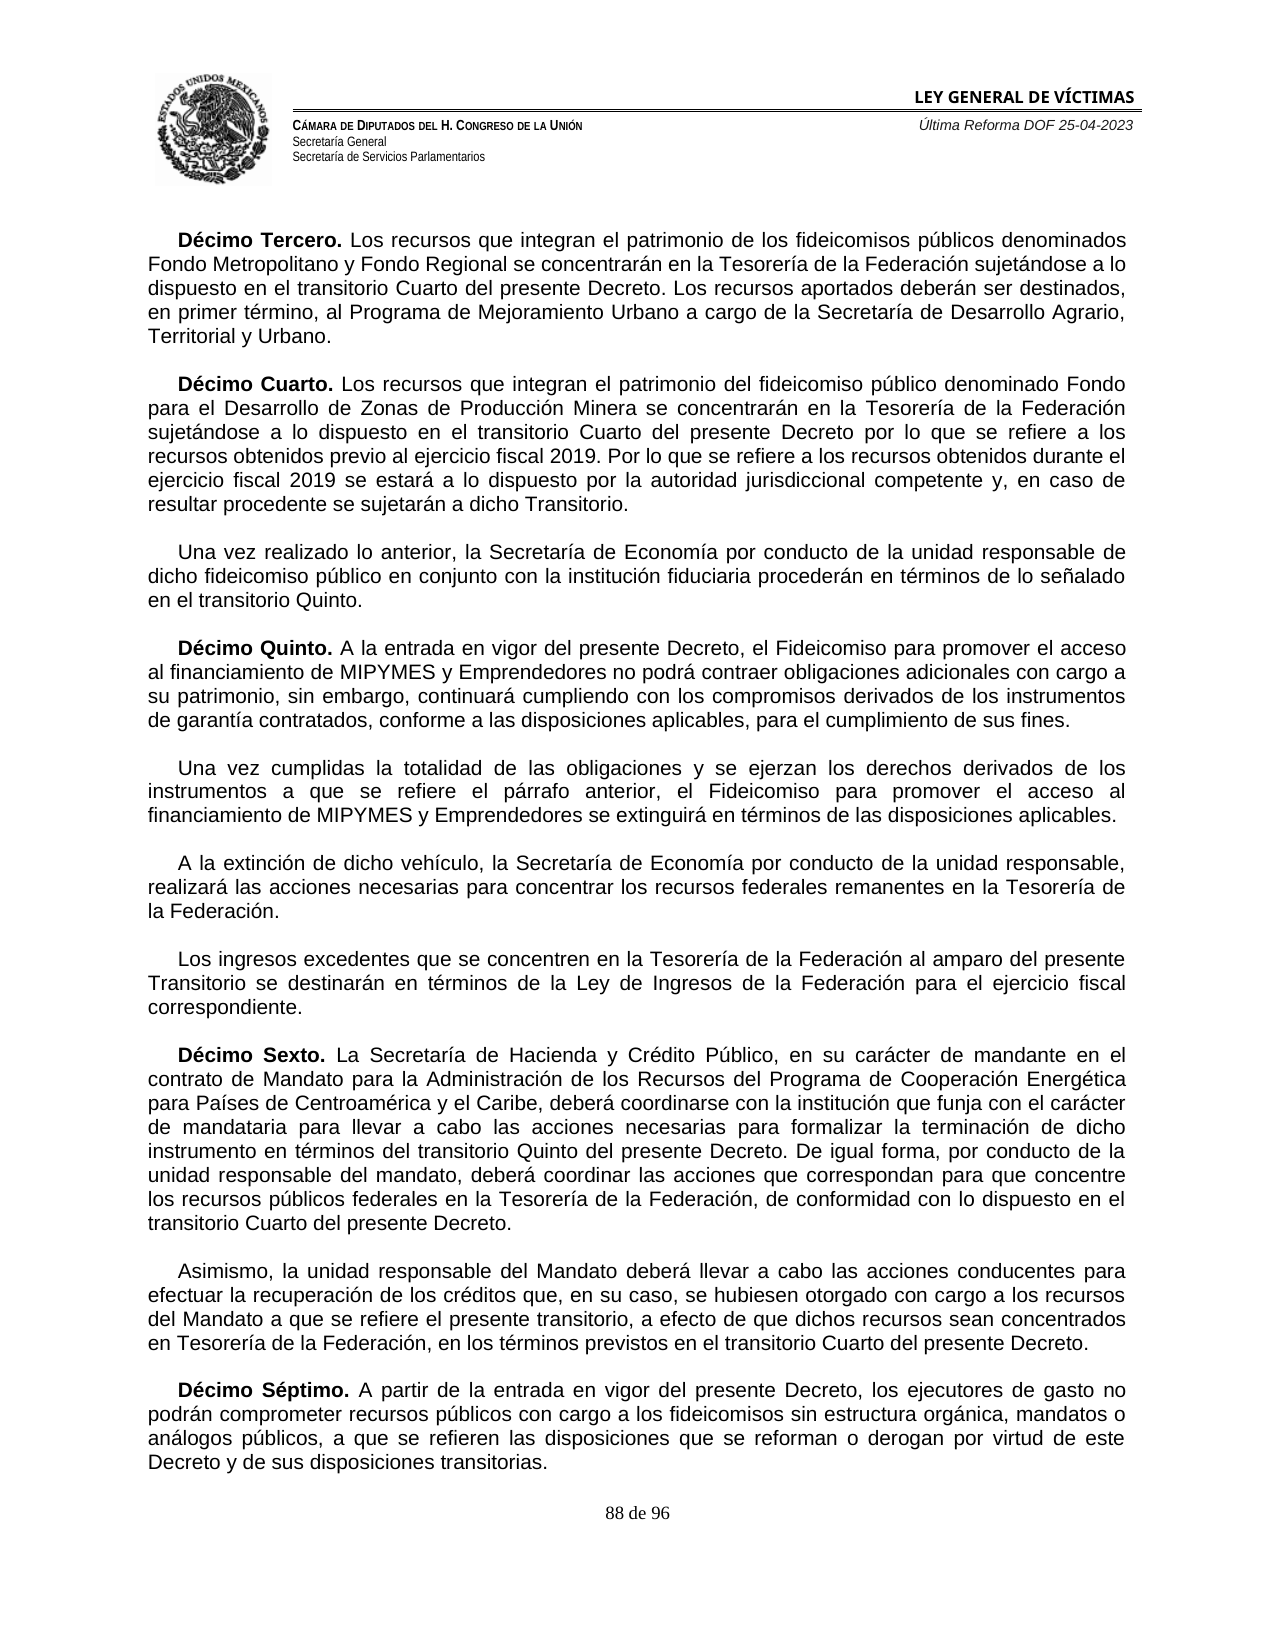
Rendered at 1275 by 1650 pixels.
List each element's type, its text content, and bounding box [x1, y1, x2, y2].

text Décimo Quinto. A la entrada en vigor del presente Decreto, el Fideicomiso para promover el acceso al financiamiento de MIPYMES y Emprendedores no podrá contraer obligaciones adicionales con cargo a su patrimonio, sin embargo, continuará cumpliendo con los compromisos derivados de los instrumentos de garantía contratados, conforme a las disposiciones aplicables, para el cumplimiento de sus fines. [148, 636, 1127, 731]
text Décimo Sexto. La Secretaría de Hacienda y Crédito Público, en su carácter de mandante en el contrato de Mandato para la Administración de los Recursos del Programa de Cooperación Energética para Países de Centroamérica y el Caribe, deberá coordinarse con la institución que funja con el carácter de mandataria para llevar a cabo las acciones necesarias para formalizar la terminación de dicho instrumento en términos del transitorio Quinto del presente Decreto. De igual forma, por conducto de la unidad responsable del mandato, deberá coordinar las acciones que correspondan para que concentre los recursos públicos federales en la Tesorería de la Federación, de conformidad con lo dispuesto en el transitorio Cuarto del presente Decreto. [148, 1043, 1127, 1234]
text Décimo Cuarto. Los recursos que integran el patrimonio del fideicomiso público denominado Fondo para el Desarrollo de Zonas de Producción Minera se concentrarán en la Tesorería de la Federación sujetándose a lo dispuesto en el transitorio Cuarto del presente Decreto por lo que se refiere a los recursos obtenidos previo al ejercicio fiscal 2019. Por lo que se refiere a los recursos obtenidos durante el ejercicio fiscal 2019 se estará a lo dispuesto por la autoridad jurisdiccional competente y, en caso de resultar procedente se sujetarán a dicho Transitorio. [148, 372, 1127, 516]
text Décimo Tercero. Los recursos que integran el patrimonio de los fideicomisos públicos denominados Fondo Metropolitano y Fondo Regional se concentrarán en la Tesorería de la Federación sujetándose a lo dispuesto en el transitorio Cuarto del presente Decreto. Los recursos aportados deberán ser destinados, en primer término, al Programa de Mejoramiento Urbano a cargo de la Secretaría de Desarrollo Agrario, Territorial y Urbano. [148, 228, 1127, 348]
text Una vez realizado lo anterior, la Secretaría de Economía por conducto de la unidad responsable de dicho fideicomiso público en conjunto con la institución fiduciaria procederán en términos de lo señalado en el transitorio Quinto. [148, 540, 1127, 612]
text A la extinción de dicho vehículo, la Secretaría de Economía por conducto de la unidad responsable, realizará las acciones necesarias para concentrar los recursos federales remanentes en la Tesorería de la Federación. [148, 851, 1127, 923]
text Décimo Séptimo. A partir de la entrada en vigor del presente Decreto, los ejecutores de gasto no podrán comprometer recursos públicos con cargo a los fideicomisos sin estructura orgánica, mandatos o análogos públicos, a que se refieren las disposiciones que se reforman o derogan por virtud de este Decreto y de sus disposiciones transitorias. [148, 1378, 1127, 1474]
text Asimismo, la unidad responsable del Mandato deberá llevar a cabo las acciones conducentes para efectuar la recuperación de los créditos que, en su caso, se hubiesen otorgado con cargo a los recursos del Mandato a que se refiere el presente transitorio, a efecto de que dichos recursos sean concentrados en Tesorería de la Federación, en los términos previstos en el transitorio Cuarto del presente Decreto. [148, 1258, 1127, 1354]
text Los ingresos excedentes que se concentren en la Tesorería de la Federación al amparo del presente Transitorio se destinarán en términos de la Ley de Ingresos de la Federación para el ejercicio fiscal correspondiente. [148, 947, 1127, 1019]
text Una vez cumplidas la totalidad de las obligaciones y se ejerzan los derechos derivados de los instrumentos a que se refiere el párrafo anterior, el Fideicomiso para promover el acceso al financiamiento de MIPYMES y Emprendedores se extinguirá en términos de las disposiciones aplicables. [148, 755, 1127, 827]
